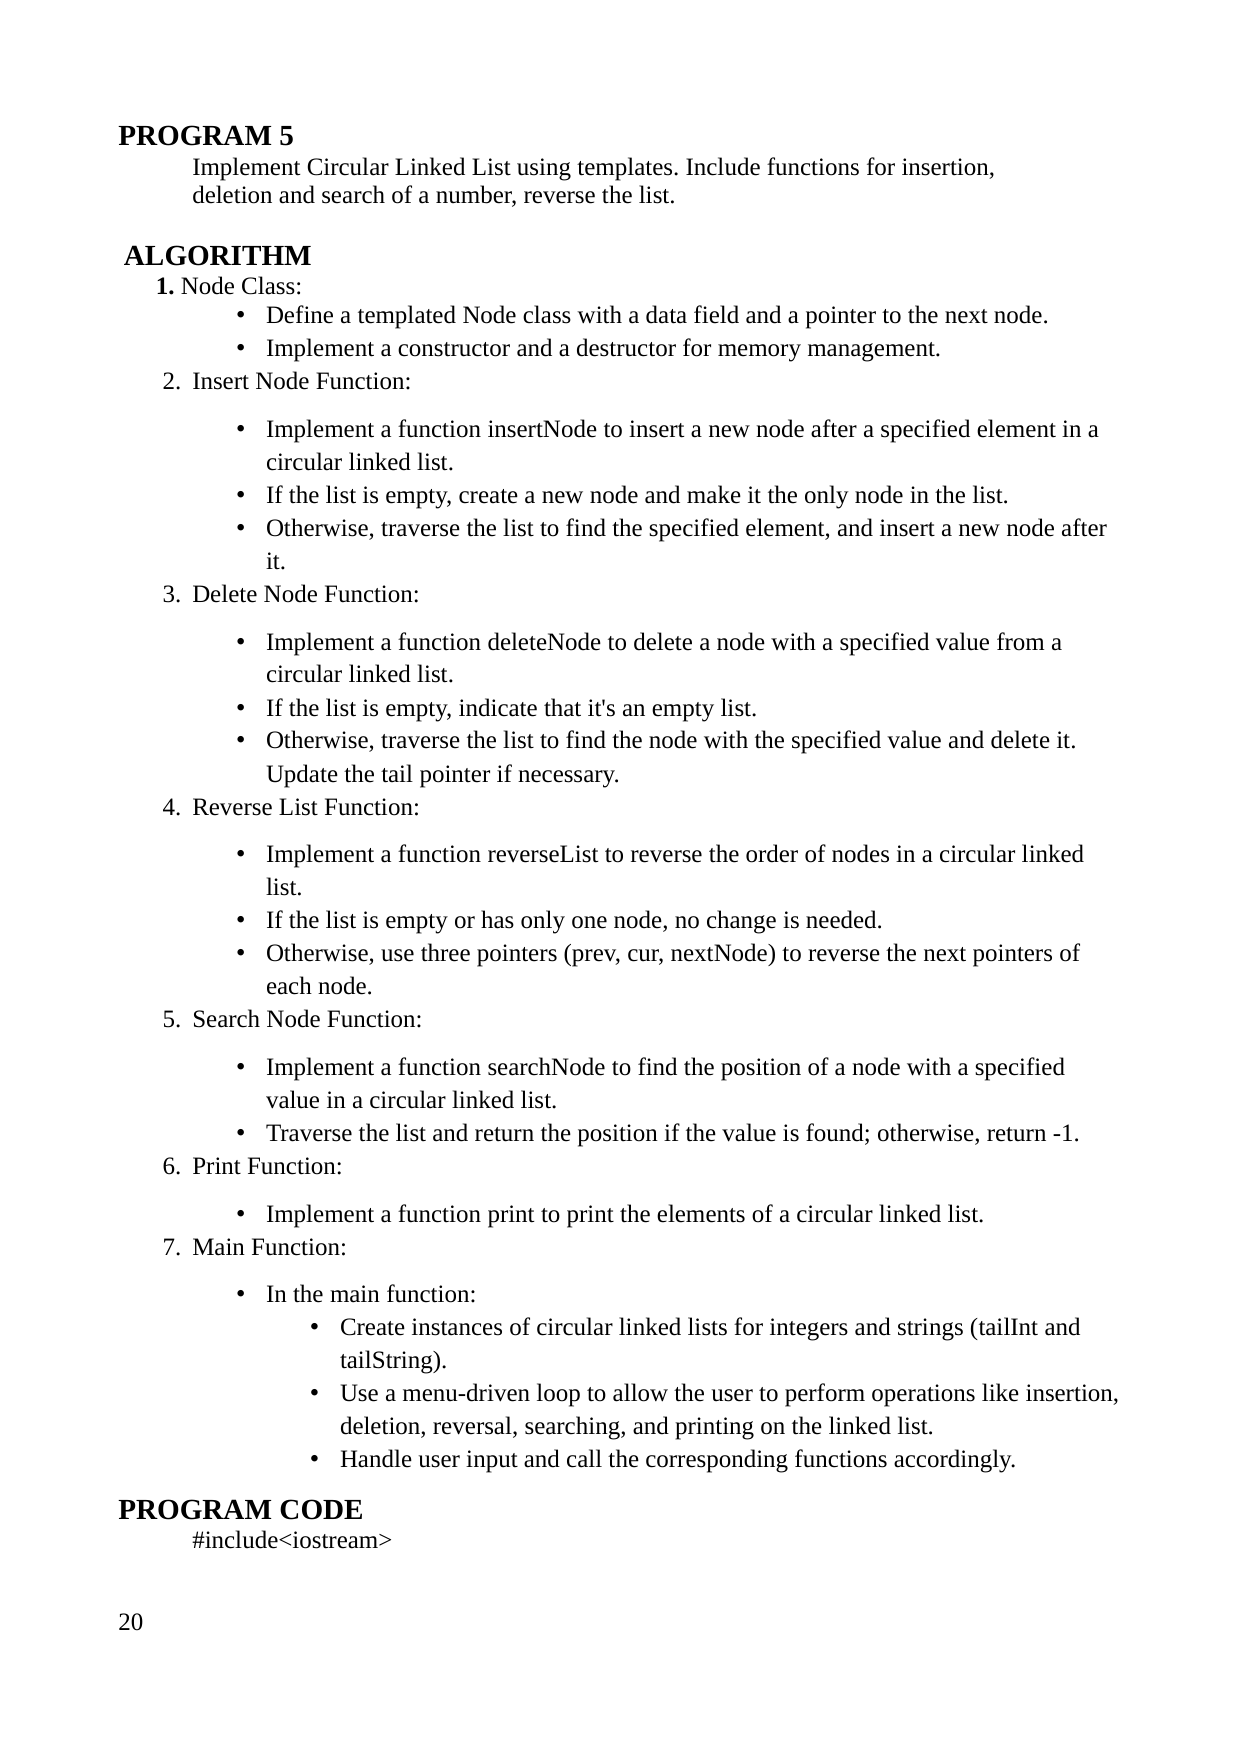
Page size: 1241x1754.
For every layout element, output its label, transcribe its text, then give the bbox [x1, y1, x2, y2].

text PROGRAM 5 [118, 118, 1122, 152]
list Implement a function reverseList to reverse the order of nodes in a circular linked list. [236, 839, 1122, 901]
text deletion and search of a number, reverse the list. [118, 180, 1122, 209]
list Implement a function deleteNode to delete a node with a specified value from a circular linked list. [236, 627, 1122, 688]
list Print Function: [162, 1151, 1122, 1180]
list Use a menu-driven loop to allow the user to perform operations like insertion, deletion, reversal, searching, and printing on the linked list. [310, 1378, 1122, 1440]
list Traverse the list and return the position if the value is found; otherwise, return -1. [236, 1118, 1122, 1147]
text PROGRAM CODE [118, 1492, 1122, 1526]
list Otherwise, traverse the list to find the node with the specified value and delete it. Update the tail pointer if necessary. [236, 726, 1122, 787]
list Define a templated Node class with a data field and a pointer to the next node. [236, 300, 1122, 329]
list Delete Node Function: [162, 579, 1122, 608]
list If the list is empty, indicate that it's an empty list. [236, 693, 1122, 721]
list If the list is empty or has only one node, no change is needed. [236, 905, 1122, 934]
list Reverse List Function: [162, 792, 1122, 820]
list Search Node Function: [162, 1004, 1122, 1033]
list Create instances of circular linked lists for integers and strings (tailInt and tailString). [310, 1312, 1122, 1374]
text Implement Circular Linked List using templates. Include functions for insertion, [118, 152, 1122, 180]
list Implement a constructor and a destructor for memory management. [236, 333, 1122, 362]
text 1. Node Class: [118, 271, 1122, 300]
list Implement a function insertNode to insert a new node after a specified element in a circular linked list. [236, 414, 1122, 476]
list If the list is empty, create a new node and make it the only node in the list. [236, 480, 1122, 509]
list Implement a function print to print the elements of a circular linked list. [236, 1199, 1122, 1227]
list Otherwise, traverse the list to find the specified element, and insert a new node after it. [236, 513, 1122, 575]
list Insert Node Function: [162, 366, 1122, 395]
text ALGORITHM [118, 238, 1122, 271]
list Main Function: [162, 1232, 1122, 1260]
list Implement a function searchNode to find the position of a node with a specified value in a circular linked list. [236, 1052, 1122, 1114]
text #include<iostream> [118, 1526, 1122, 1554]
list In the main function: [236, 1279, 1122, 1308]
list Handle user input and call the corresponding functions accordingly. [310, 1444, 1122, 1473]
list Otherwise, use three pointers (prev, cur, nextNode) to reverse the next pointers of each node. [236, 938, 1122, 1000]
